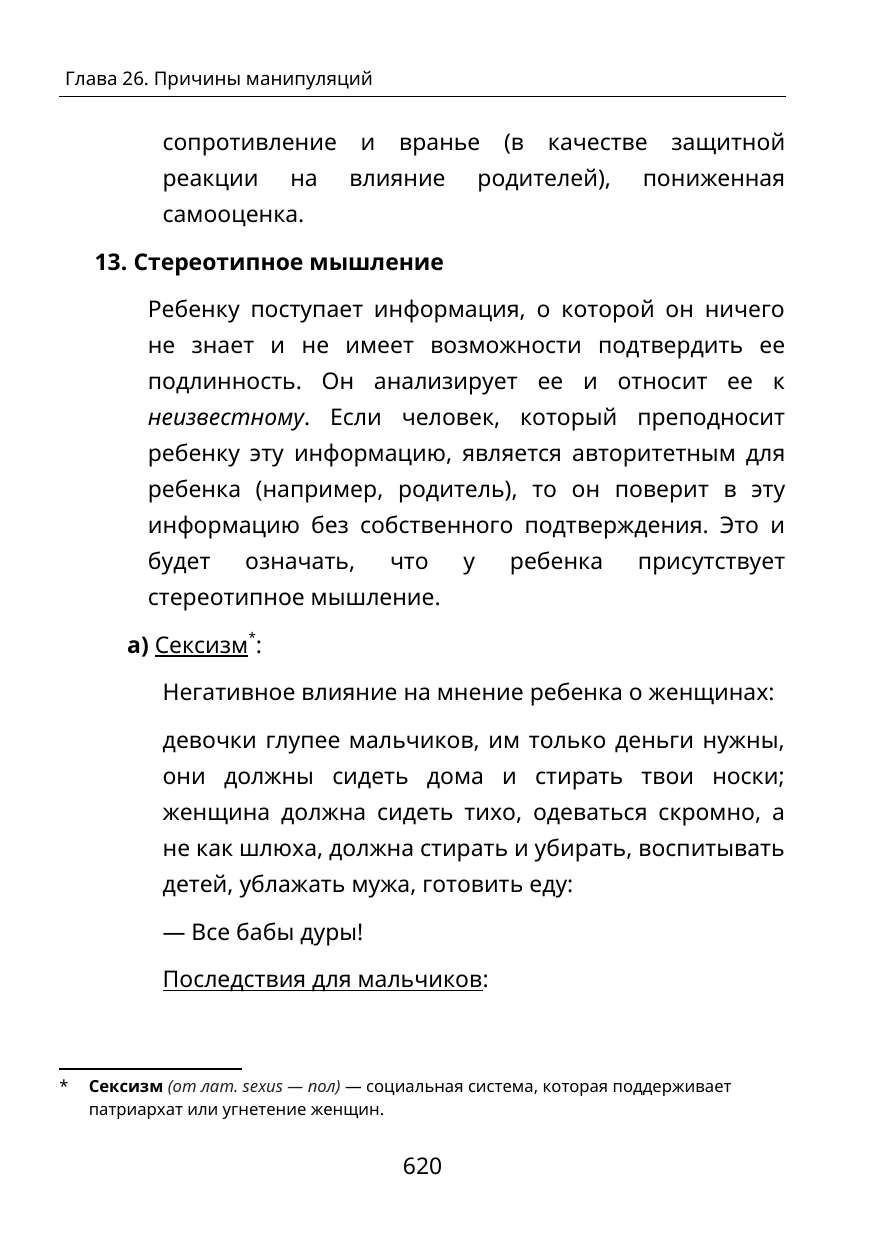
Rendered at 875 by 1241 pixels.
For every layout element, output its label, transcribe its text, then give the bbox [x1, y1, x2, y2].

list Стереотипное мышление [88, 246, 786, 277]
list Последствия для мальчиков: [121, 963, 786, 994]
list Сексизм: [121, 628, 786, 660]
list Сексизм (от лат. sexus — пол) — социальная система, которая поддерживает патриархат или угнетение женщин. [59, 1075, 786, 1120]
list Негативное влияние на мнение ребенка о женщинах: [121, 676, 786, 707]
list девочки глупее мальчиков, им только деньги нужны, они должны сидеть дома и стирать твои носки; женщина должна сидеть тихо, одеваться скромно, а не как шлюха, должна стирать и убирать, воспитывать детей, ублажать мужа, готовить еду: [121, 724, 786, 899]
list Ребенку поступает информация, о которой он ничего не знает и не имеет возможности подтвердить ее подлинность. Он анализирует ее и относит ее к неизвестному. Если человек, который преподносит ребенку эту информацию, является авторитетным для ребенка (например, родитель), то он поверит в эту информацию без собственного подтверждения. Это и будет означать, что у ребенка присутствует стереотипное мышление. [88, 293, 786, 612]
list сопротивление и вранье (в качестве защитной реакции на влияние родителей), пониженная самооценка. [121, 126, 786, 229]
list — Все бабы дуры! [121, 915, 786, 947]
